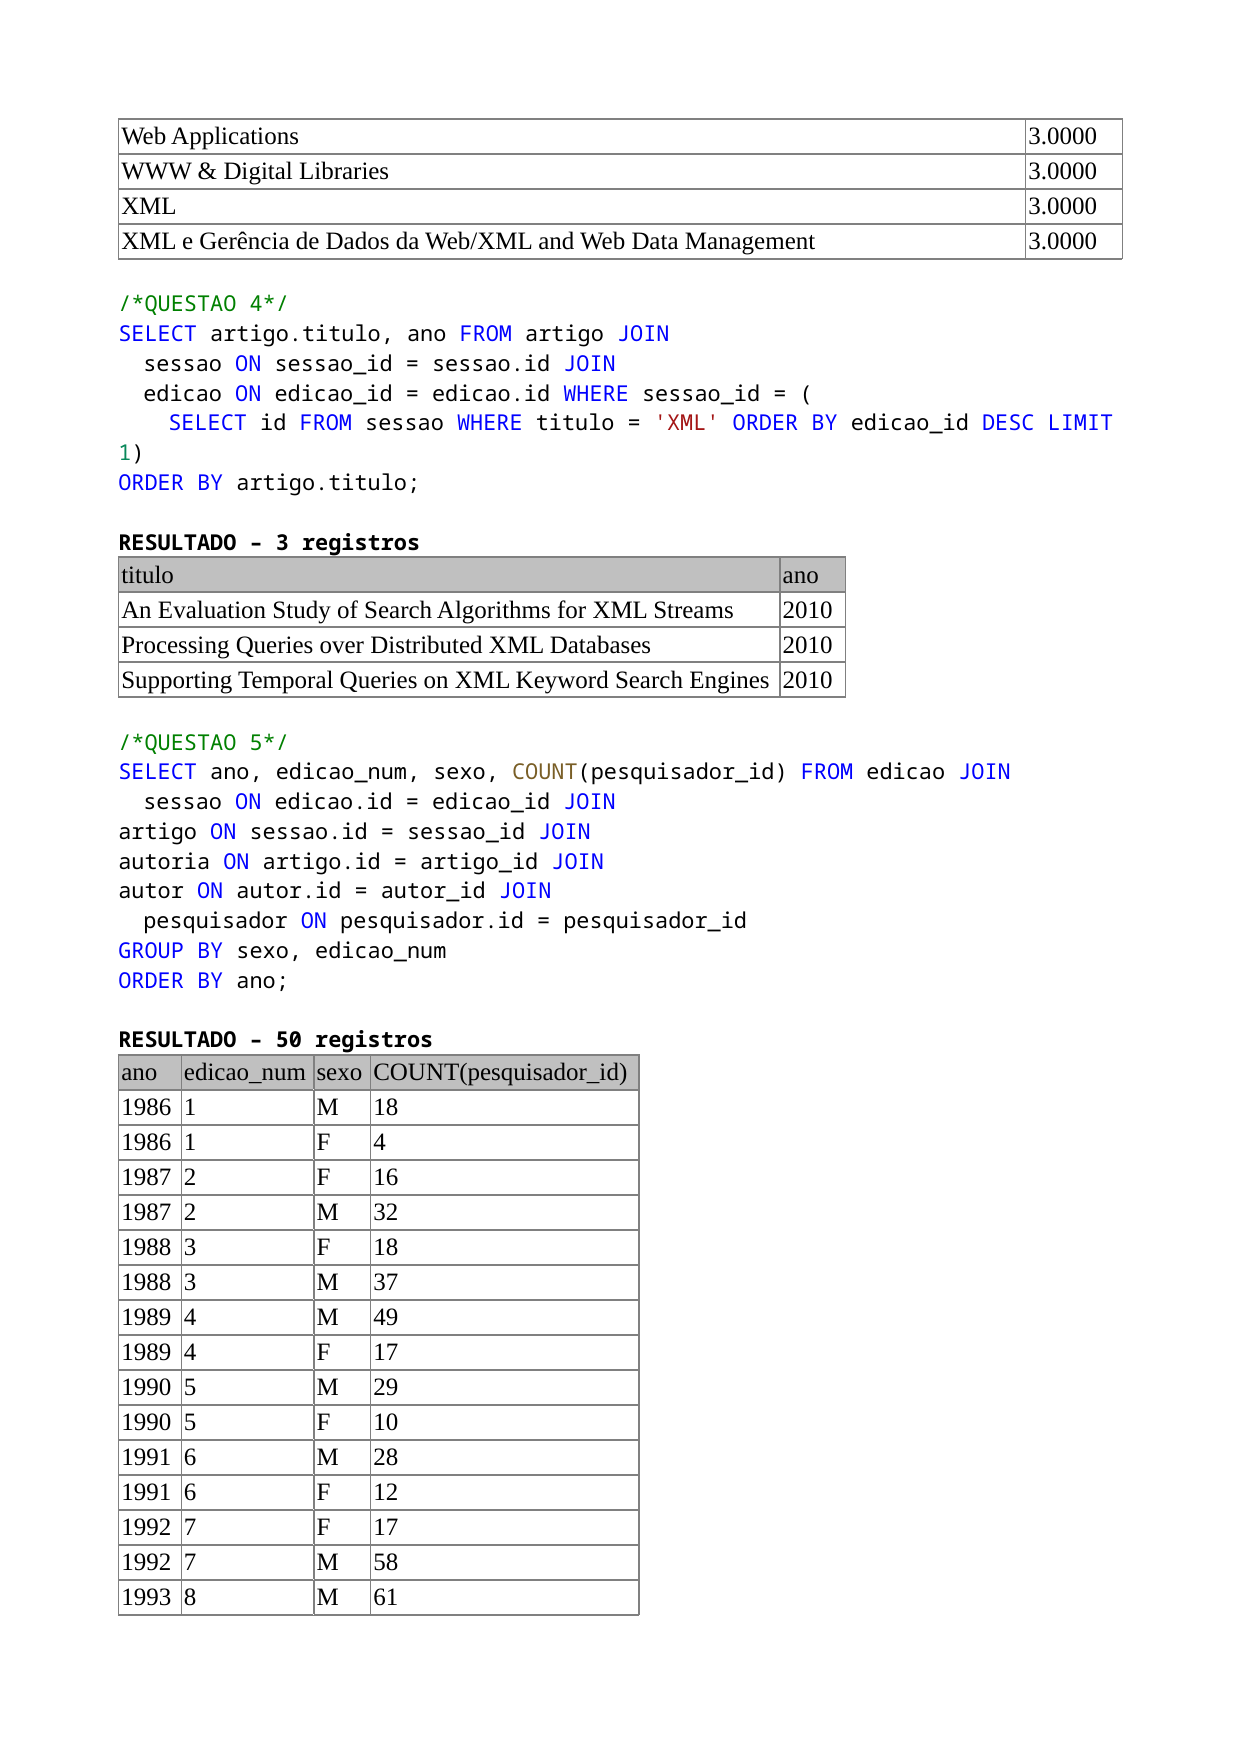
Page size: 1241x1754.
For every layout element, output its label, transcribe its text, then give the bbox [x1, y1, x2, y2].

table_cell M [315, 1301, 370, 1334]
table_cell 3.0000 [1026, 155, 1122, 188]
table_cell 17 [371, 1511, 638, 1544]
table_cell 17 [371, 1336, 638, 1369]
table_cell XML e Gerência de Dados da Web/XML and Web Data Management [119, 225, 1025, 258]
table_cell 6 [182, 1441, 313, 1474]
text RESULTADO – 50 registros [118, 1024, 1122, 1054]
table_cell WWW & Digital Libraries [119, 155, 1025, 188]
table_cell 1990 [119, 1406, 181, 1439]
table_cell M [315, 1091, 370, 1124]
table_cell 1 [182, 1091, 313, 1124]
table_cell 2010 [781, 593, 845, 626]
table_cell Processing Queries over Distributed XML Databases [119, 628, 779, 661]
table_cell 18 [371, 1091, 638, 1124]
table_cell 8 [182, 1581, 313, 1614]
table_cell 61 [371, 1581, 638, 1614]
table_cell 28 [371, 1441, 638, 1474]
table_cell 1988 [119, 1266, 181, 1299]
table_cell 16 [371, 1161, 638, 1194]
table_cell 29 [371, 1371, 638, 1404]
table_cell 1987 [119, 1196, 181, 1229]
table_cell M [315, 1371, 370, 1404]
table_cell 4 [182, 1336, 313, 1369]
table_cell XML [119, 190, 1025, 223]
table_cell F [315, 1476, 370, 1509]
table_cell 3 [182, 1266, 313, 1299]
text GROUP BY sexo, edicao_num [118, 935, 1122, 965]
text sessao ON sessao_id = sessao.id JOIN [118, 348, 1122, 378]
table_cell 1992 [119, 1511, 181, 1544]
table_cell 1988 [119, 1231, 181, 1264]
table_cell 3.0000 [1026, 120, 1122, 153]
table_cell 3.0000 [1026, 225, 1122, 258]
text artigo ON sessao.id = sessao_id JOIN [118, 816, 1122, 846]
table_cell 4 [182, 1301, 313, 1334]
text autoria ON artigo.id = artigo_id JOIN [118, 846, 1122, 875]
table_cell F [315, 1511, 370, 1544]
table_cell Supporting Temporal Queries on XML Keyword Search Engines [119, 663, 779, 696]
table_cell M [315, 1546, 370, 1579]
table_cell 49 [371, 1301, 638, 1334]
table_cell 5 [182, 1406, 313, 1439]
table_cell 1989 [119, 1301, 181, 1334]
table_cell M [315, 1441, 370, 1474]
table_cell F [315, 1406, 370, 1439]
table_cell F [315, 1231, 370, 1264]
table_cell 1991 [119, 1441, 181, 1474]
table_cell 32 [371, 1196, 638, 1229]
text ORDER BY artigo.titulo; [118, 467, 1122, 497]
table_cell 1989 [119, 1336, 181, 1369]
table_cell 2010 [781, 663, 845, 696]
table_cell M [315, 1196, 370, 1229]
table_cell 2010 [781, 628, 845, 661]
table_cell 1 [182, 1126, 313, 1159]
table_cell 3 [182, 1231, 313, 1264]
text SELECT id FROM sessao WHERE titulo = 'XML' ORDER BY edicao_id DESC LIMIT 1) [118, 407, 1122, 467]
table_header sexo [315, 1056, 370, 1089]
table_cell 1987 [119, 1161, 181, 1194]
table_cell 12 [371, 1476, 638, 1509]
table_cell 1992 [119, 1546, 181, 1579]
table_cell 10 [371, 1406, 638, 1439]
table_cell An Evaluation Study of Search Algorithms for XML Streams [119, 593, 779, 626]
text /*QUESTAO 4*/ [118, 288, 1122, 318]
table_cell Web Applications [119, 120, 1025, 153]
text /*QUESTAO 5*/ [118, 726, 1122, 756]
text SELECT ano, edicao_num, sexo, COUNT(pesquisador_id) FROM edicao JOIN [118, 756, 1122, 786]
table_cell 37 [371, 1266, 638, 1299]
table_cell 1986 [119, 1126, 181, 1159]
table_cell 1990 [119, 1371, 181, 1404]
table_cell 7 [182, 1511, 313, 1544]
table_cell 1991 [119, 1476, 181, 1509]
table_cell 3.0000 [1026, 190, 1122, 223]
text RESULTADO – 3 registros [118, 527, 1122, 556]
text SELECT artigo.titulo, ano FROM artigo JOIN [118, 318, 1122, 348]
text sessao ON edicao.id = edicao_id JOIN [118, 786, 1122, 816]
table_cell F [315, 1161, 370, 1194]
table_cell 6 [182, 1476, 313, 1509]
text edicao ON edicao_id = edicao.id WHERE sessao_id = ( [118, 378, 1122, 407]
table_header titulo [119, 558, 779, 591]
table_cell 18 [371, 1231, 638, 1264]
table_header ano [119, 1056, 181, 1089]
table_cell F [315, 1126, 370, 1159]
table_header edicao_num [182, 1056, 313, 1089]
text ORDER BY ano; [118, 965, 1122, 994]
table_cell M [315, 1581, 370, 1614]
table_cell 58 [371, 1546, 638, 1579]
table_header COUNT(pesquisador_id) [371, 1056, 638, 1089]
table_cell F [315, 1336, 370, 1369]
table_header ano [781, 558, 845, 591]
text autor ON autor.id = autor_id JOIN [118, 875, 1122, 905]
table_cell 7 [182, 1546, 313, 1579]
text pesquisador ON pesquisador.id = pesquisador_id [118, 905, 1122, 935]
table_cell 1993 [119, 1581, 181, 1614]
table_cell 2 [182, 1161, 313, 1194]
table_cell 4 [371, 1126, 638, 1159]
table_cell 1986 [119, 1091, 181, 1124]
table_cell M [315, 1266, 370, 1299]
table_cell 5 [182, 1371, 313, 1404]
table_cell 2 [182, 1196, 313, 1229]
